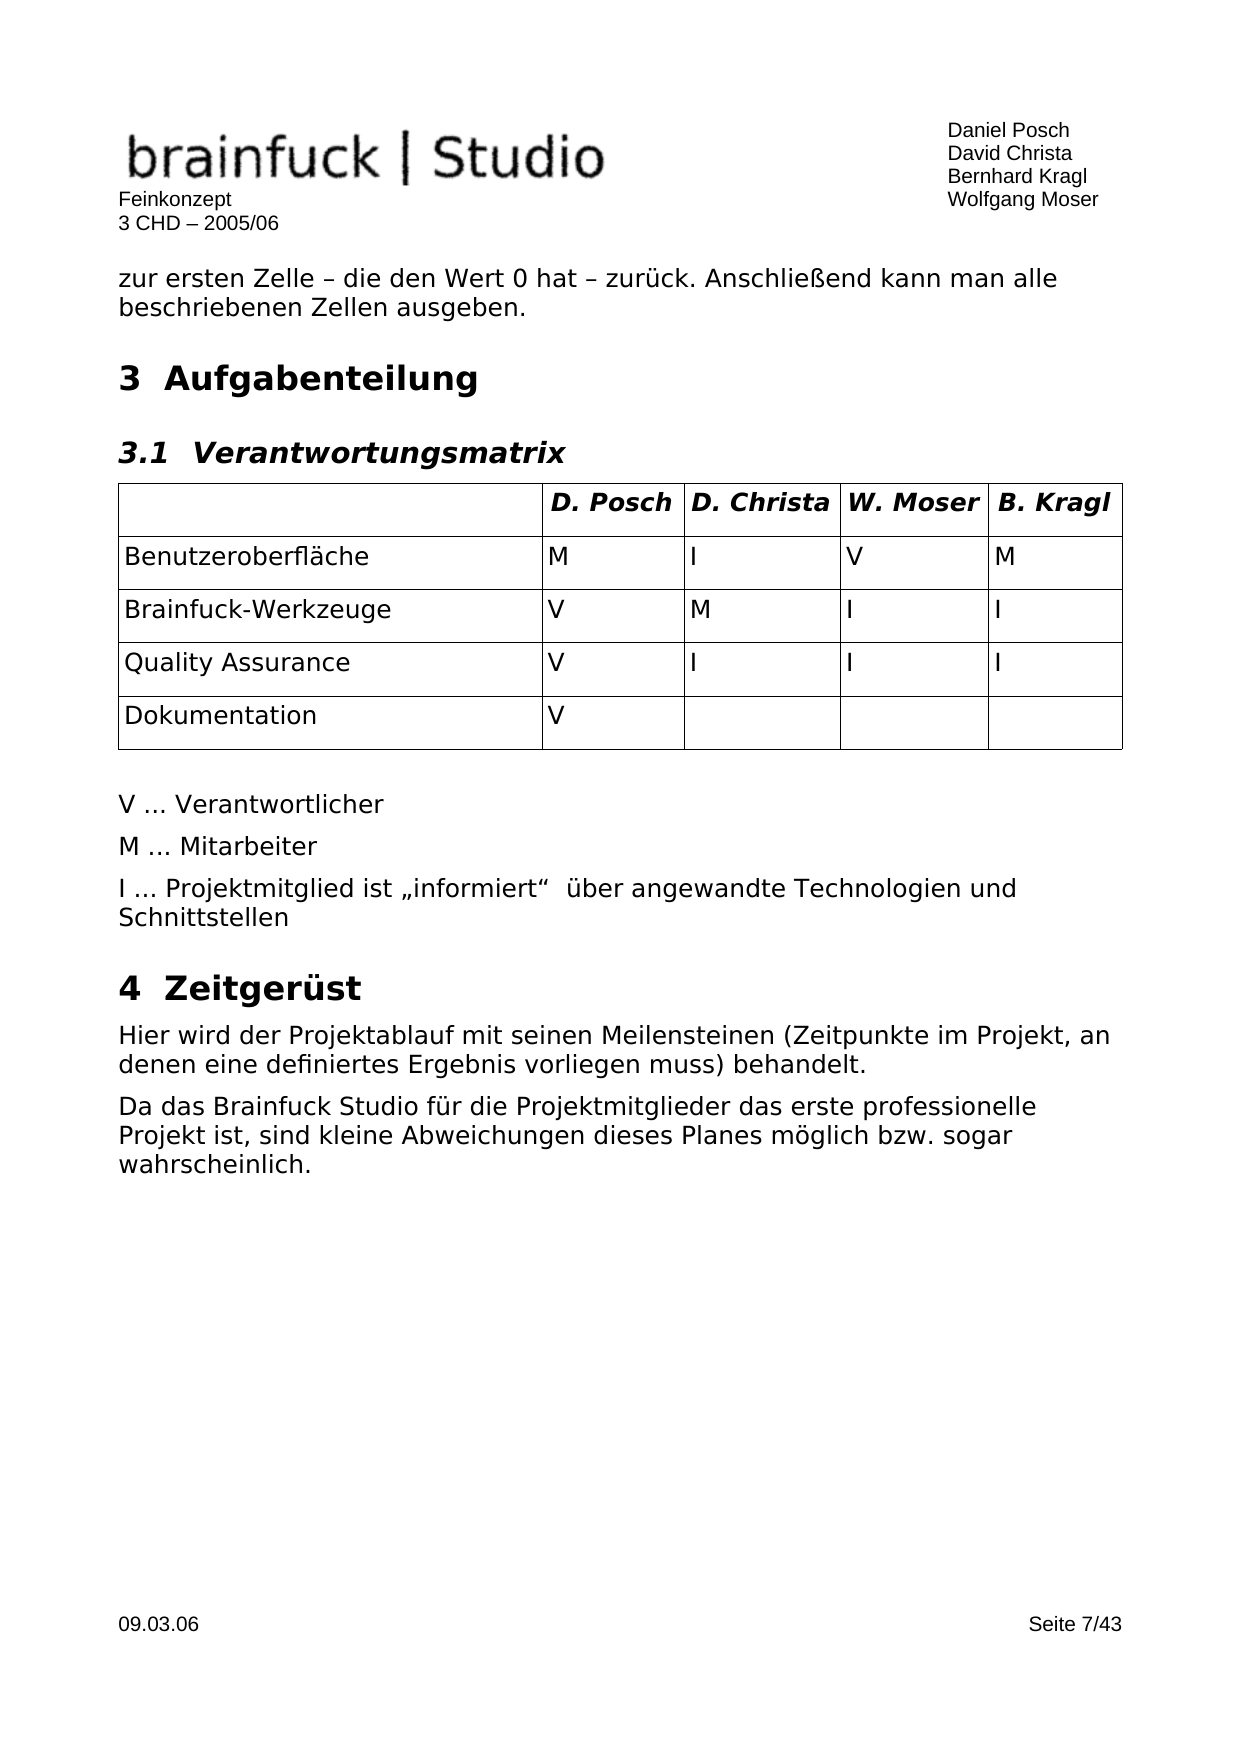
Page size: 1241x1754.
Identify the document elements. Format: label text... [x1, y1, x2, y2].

table_cell [841, 697, 988, 749]
table_cell M [989, 537, 1122, 589]
table_cell M [543, 537, 684, 589]
text M ... Mitarbeiter [118, 832, 1122, 861]
table_cell Dokumentation [119, 697, 542, 749]
table_cell I [989, 643, 1122, 696]
table_header [119, 484, 542, 536]
table_cell Brainfuck-Werkzeuge [119, 590, 542, 642]
table_cell Quality Assurance [119, 643, 542, 696]
table_header W. Moser [841, 484, 988, 536]
text I ... Projektmitglied ist „informiert“ über angewandte Technologien und Schnittstellen [118, 874, 1122, 932]
table_cell I [989, 590, 1122, 642]
table_header B. Kragl [989, 484, 1122, 536]
table_cell M [685, 590, 840, 642]
subtitle Zeitgerüst [118, 970, 1122, 1009]
table_cell V [543, 590, 684, 642]
picture [118, 118, 609, 187]
text zur ersten Zelle – die den Wert 0 hat – zurück. Anschließend kann man alle beschriebenen Zellen ausgeben. [118, 264, 1122, 322]
table_cell [685, 697, 840, 749]
subtitle Verantwortungsmatrix [118, 436, 1122, 470]
table_cell V [543, 643, 684, 696]
table_cell I [685, 643, 840, 696]
table_header D. Christa [685, 484, 840, 536]
table_cell V [841, 537, 988, 589]
table_header D. Posch [543, 484, 684, 536]
text V ... Verantwortlicher [118, 791, 1122, 820]
text Hier wird der Projektablauf mit seinen Meilensteinen (Zeitpunkte im Projekt, an denen eine definiertes Ergebnis vorliegen muss) behandelt. [118, 1021, 1122, 1079]
table_cell Benutzeroberfläche [119, 537, 542, 589]
text Da das Brainfuck Studio für die Projektmitglieder das erste professionelle Projekt ist, sind kleine Abweichungen dieses Planes möglich bzw. sogar wahrscheinlich. [118, 1092, 1122, 1179]
table_cell I [685, 537, 840, 589]
table_cell I [841, 590, 988, 642]
table_cell [989, 697, 1122, 749]
table_cell V [543, 697, 684, 749]
table_cell I [841, 643, 988, 696]
subtitle Aufgabenteilung [118, 359, 1122, 399]
